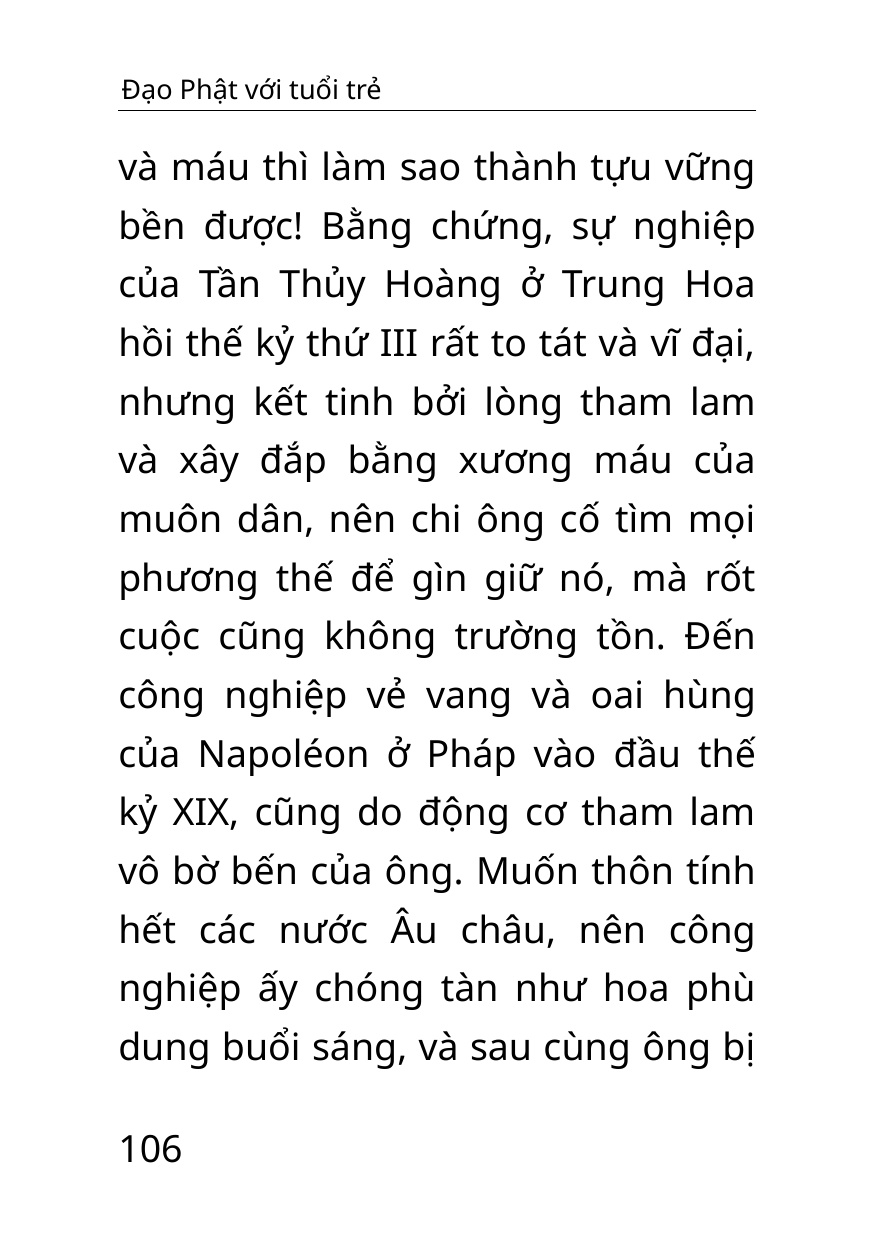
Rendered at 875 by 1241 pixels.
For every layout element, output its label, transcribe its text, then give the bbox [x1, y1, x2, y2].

text và máu thì làm sao thành tựu vững bền được! Bằng chứng, sự nghiệp của Tần Thủy Hoàng ở Trung Hoa hồi thế kỷ thứ III rất to tát và vĩ đại, nhưng kết tinh bởi lòng tham lam và xây đắp bằng xương máu của muôn dân, nên chi ông cố tìm mọi phương thế để gìn giữ nó, mà rốt cuộc cũng không trường tồn. Ðến công nghiệp vẻ vang và oai hùng của Napoléon ở Pháp vào đầu thế kỷ XIX, cũng do động cơ tham lam vô bờ bến của ông. Muốn thôn tính hết các nước Âu châu, nên công nghiệp ấy chóng tàn như hoa phù dung buổi sáng, và sau cùng ông bị [118, 141, 756, 1071]
